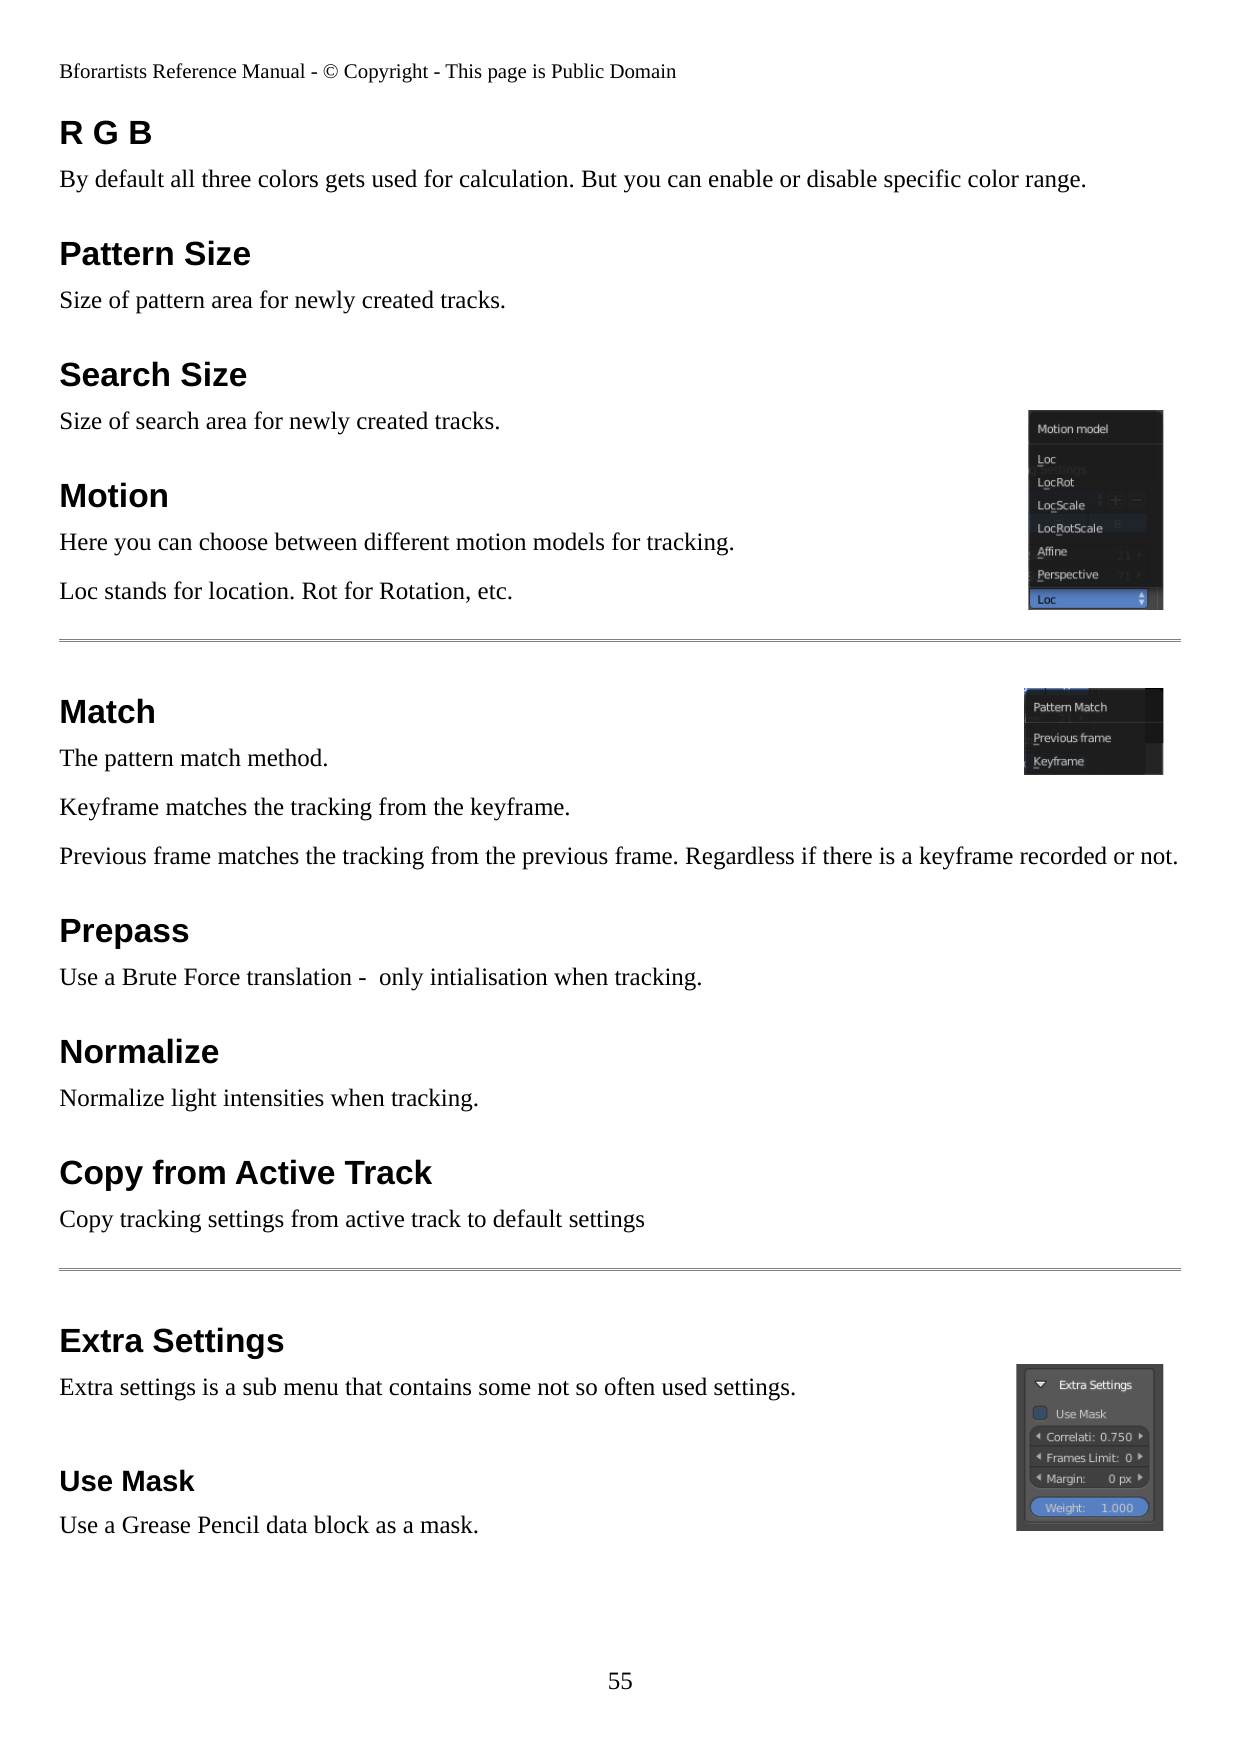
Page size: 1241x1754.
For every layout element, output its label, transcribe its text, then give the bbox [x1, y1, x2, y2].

picture [1024, 688, 1164, 775]
text By default all three colors gets used for calculation. But you can enable or disable specific color range. [59, 164, 1181, 192]
text Use a Brute Force translation - only intialisation when tracking. [59, 962, 1181, 991]
text Copy tracking settings from active track to default settings [59, 1204, 1181, 1233]
picture [1016, 1364, 1164, 1531]
text Use a Grease Pencil data block as a mask. [59, 1510, 1181, 1539]
subtitle [1164, 1464, 1181, 1498]
subtitle Match [59, 692, 1024, 731]
picture [1028, 410, 1164, 610]
subtitle R G B [59, 113, 1181, 151]
subtitle [1164, 692, 1181, 731]
subtitle Prepass [59, 911, 1181, 950]
subtitle Pattern Size [59, 234, 1181, 272]
subtitle Use Mask [59, 1464, 1016, 1498]
subtitle Search Size [59, 355, 1181, 393]
subtitle Normalize [59, 1032, 1181, 1071]
text Loc stands for location. Rot for Rotation, etc. [59, 576, 1028, 605]
text The pattern match method. [59, 743, 1024, 772]
text Here you can choose between different motion models for tracking. [59, 527, 1028, 556]
text Extra settings is a sub menu that contains some not so often used settings. [59, 1372, 1016, 1400]
subtitle Extra Settings [59, 1320, 1181, 1359]
subtitle [1164, 476, 1181, 514]
text Previous frame matches the tracking from the previous frame. Regardless if there is a keyframe recorded or not. [59, 841, 1181, 870]
text Size of search area for newly created tracks. [59, 406, 1181, 434]
text Size of pattern area for newly created tracks. [59, 285, 1181, 313]
text Normalize light intensities when tracking. [59, 1083, 1181, 1112]
subtitle Motion [59, 476, 1028, 514]
text Keyframe matches the tracking from the keyframe. [59, 792, 1181, 821]
subtitle Copy from Active Track [59, 1153, 1181, 1192]
